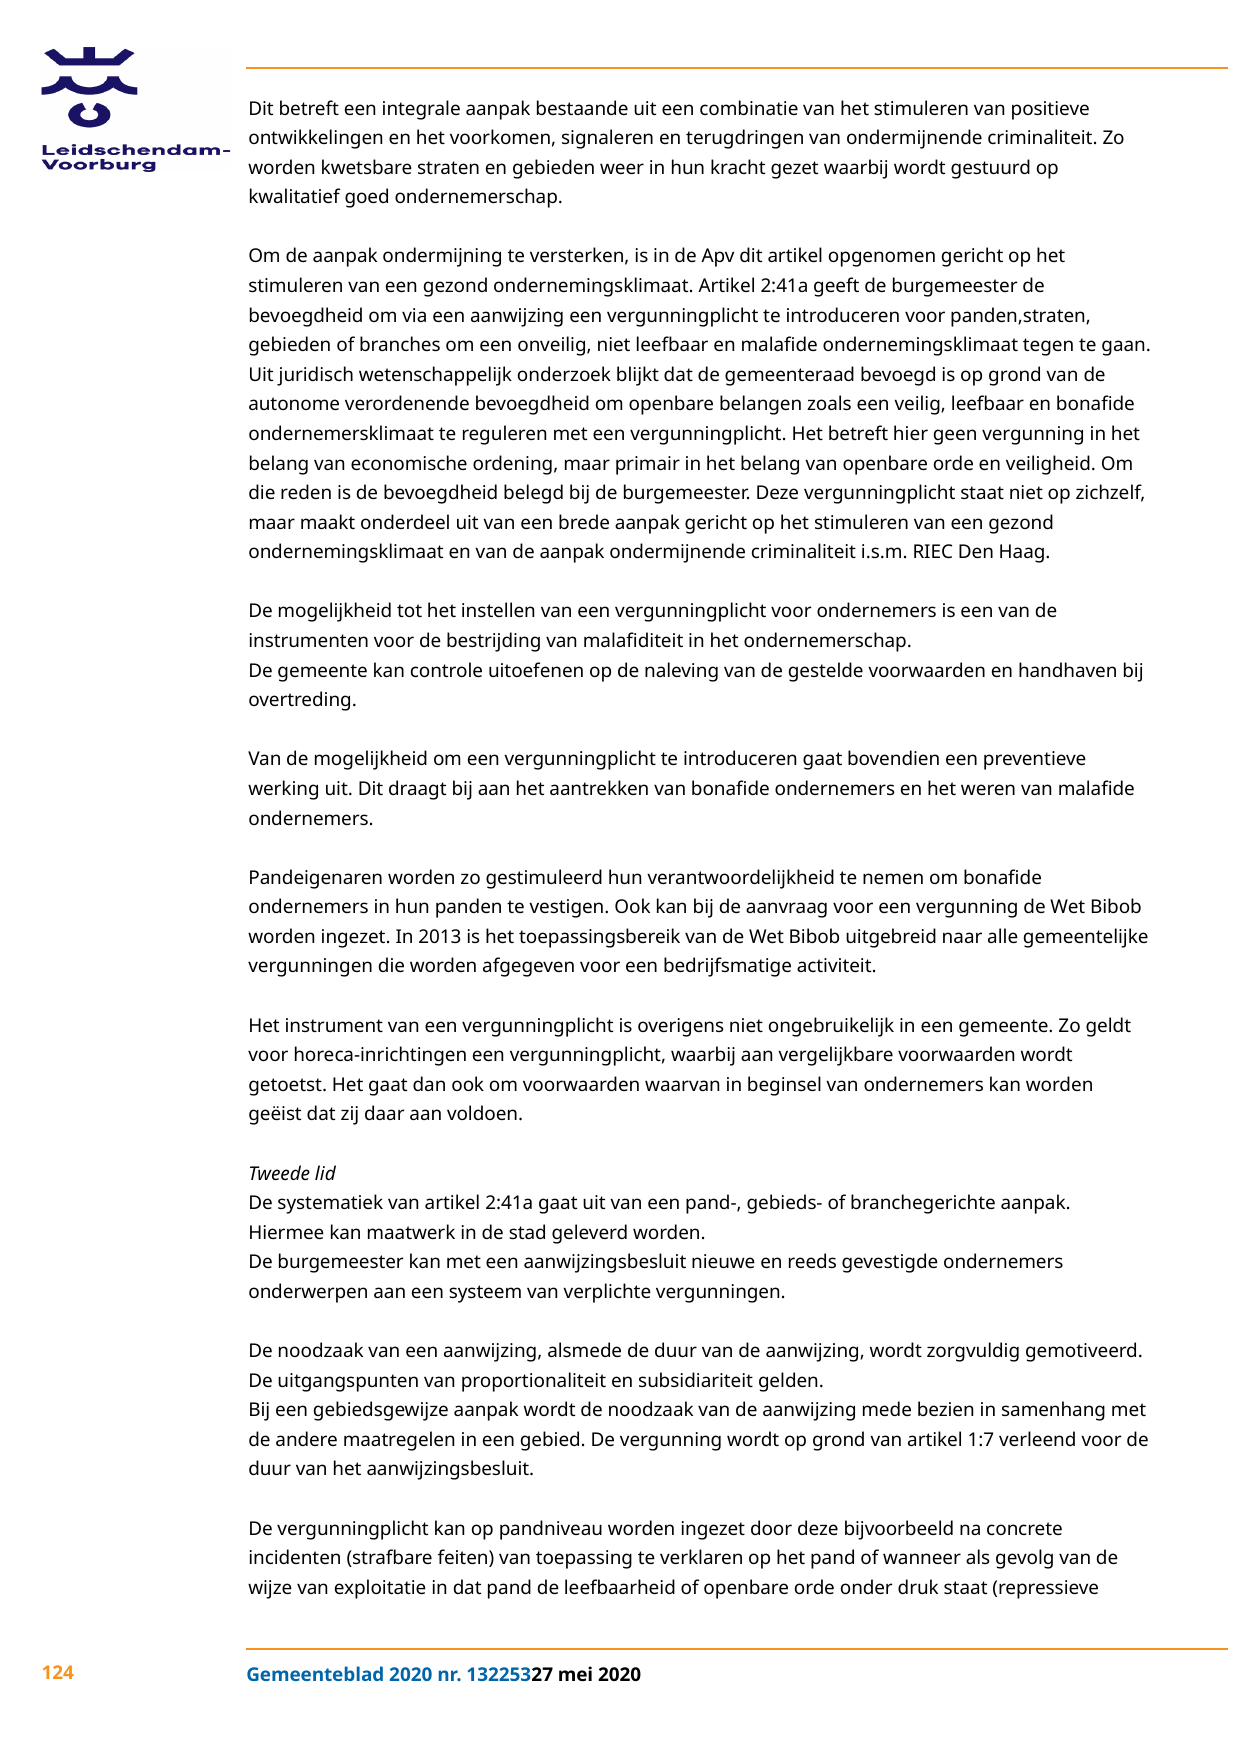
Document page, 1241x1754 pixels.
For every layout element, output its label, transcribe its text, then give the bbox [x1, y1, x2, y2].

text Pandeigenaren worden zo gestimuleerd hun verantwoordelijkheid te nemen om bonafide ondernemers in hun panden te vestigen. Ook kan bij de aanvraag voor een vergunning de Wet Bibob worden ingezet. In 2013 is het toepassingsbereik van de Wet Bibob uitgebreid naar alle gemeentelijke vergunningen die worden afgegeven voor een bedrijfsmatige activiteit. [248, 864, 1152, 978]
text Tweede lid [248, 1160, 1152, 1186]
text De gemeente kan controle uitoefenen op de naleving van de gestelde voorwaarden en handhaven bij overtreding. [248, 657, 1152, 712]
picture [41, 47, 231, 172]
text Bij een gebiedsgewijze aanpak wordt de noodzaak van de aanwijzing mede bezien in samenhang met de andere maatregelen in een gebied. De vergunning wordt op grond van artikel 1:7 verleend voor de duur van het aanwijzingsbesluit. [248, 1396, 1152, 1481]
text De noodzaak van een aanwijzing, alsmede de duur van de aanwijzing, wordt zorgvuldig gemotiveerd. De uitgangspunten van proportionaliteit en subsidiariteit gelden. [248, 1337, 1152, 1393]
text De mogelijkheid tot het instellen van een vergunningplicht voor ondernemers is een van de instrumenten voor de bestrijding van malafiditeit in het ondernemerschap. [248, 598, 1152, 653]
text De vergunningplicht kan op pandniveau worden ingezet door deze bijvoorbeeld na concrete incidenten (strafbare feiten) van toepassing te verklaren op het pand of wanneer als gevolg van de wijze van exploitatie in dat pand de leefbaarheid of openbare orde onder druk staat (repressieve [248, 1515, 1152, 1600]
text Dit betreft een integrale aanpak bestaande uit een combinatie van het stimuleren van positieve ontwikkelingen en het voorkomen, signaleren en terugdringen van ondermijnende criminaliteit. Zo worden kwetsbare straten en gebieden weer in hun kracht gezet waarbij wordt gestuurd op kwalitatief goed ondernemerschap. [248, 95, 1152, 209]
text ondernemingsklimaat en van de aanpak ondermijnende criminaliteit i.s.m. RIEC Den Haag. [248, 538, 1152, 564]
text Om de aanpak ondermijning te versterken, is in de Apv dit artikel opgenomen gericht op het stimuleren van een gezond ondernemingsklimaat. Artikel 2:41a geeft de burgemeester de bevoegdheid om via een aanwijzing een vergunningplicht te introduceren voor panden,straten, gebieden of branches om een onveilig, niet leefbaar en malafide ondernemingsklimaat tegen te gaan. Uit juridisch wetenschappelijk onderzoek blijkt dat de gemeenteraad bevoegd is op grond van de autonome verordenende bevoegdheid om openbare belangen zoals een veilig, leefbaar en bonafide ondernemersklimaat te reguleren met een vergunningplicht. Het betreft hier geen vergunning in het belang van economische ordening, maar primair in het belang van openbare orde en veiligheid. Om die reden is de bevoegdheid belegd bij de burgemeester. Deze vergunningplicht staat niet op zichzelf, maar maakt onderdeel uit van een brede aanpak gericht op het stimuleren van een gezond [248, 243, 1152, 535]
text De systematiek van artikel 2:41a gaat uit van een pand-, gebieds- of branchegerichte aanpak. Hiermee kan maatwerk in de stad geleverd worden. [248, 1189, 1152, 1245]
text De burgemeester kan met een aanwijzingsbesluit nieuwe en reeds gevestigde ondernemers onderwerpen aan een systeem van verplichte vergunningen. [248, 1248, 1152, 1304]
text Van de mogelijkheid om een vergunningplicht te introduceren gaat bovendien een preventieve werking uit. Dit draagt bij aan het aantrekken van bonafide ondernemers en het weren van malafide ondernemers. [248, 746, 1152, 831]
text Het instrument van een vergunningplicht is overigens niet ongebruikelijk in een gemeente. Zo geldt voor horeca-inrichtingen een vergunningplicht, waarbij aan vergelijkbare voorwaarden wordt getoetst. Het gaat dan ook om voorwaarden waarvan in beginsel van ondernemers kan worden geëist dat zij daar aan voldoen. [248, 1012, 1152, 1126]
